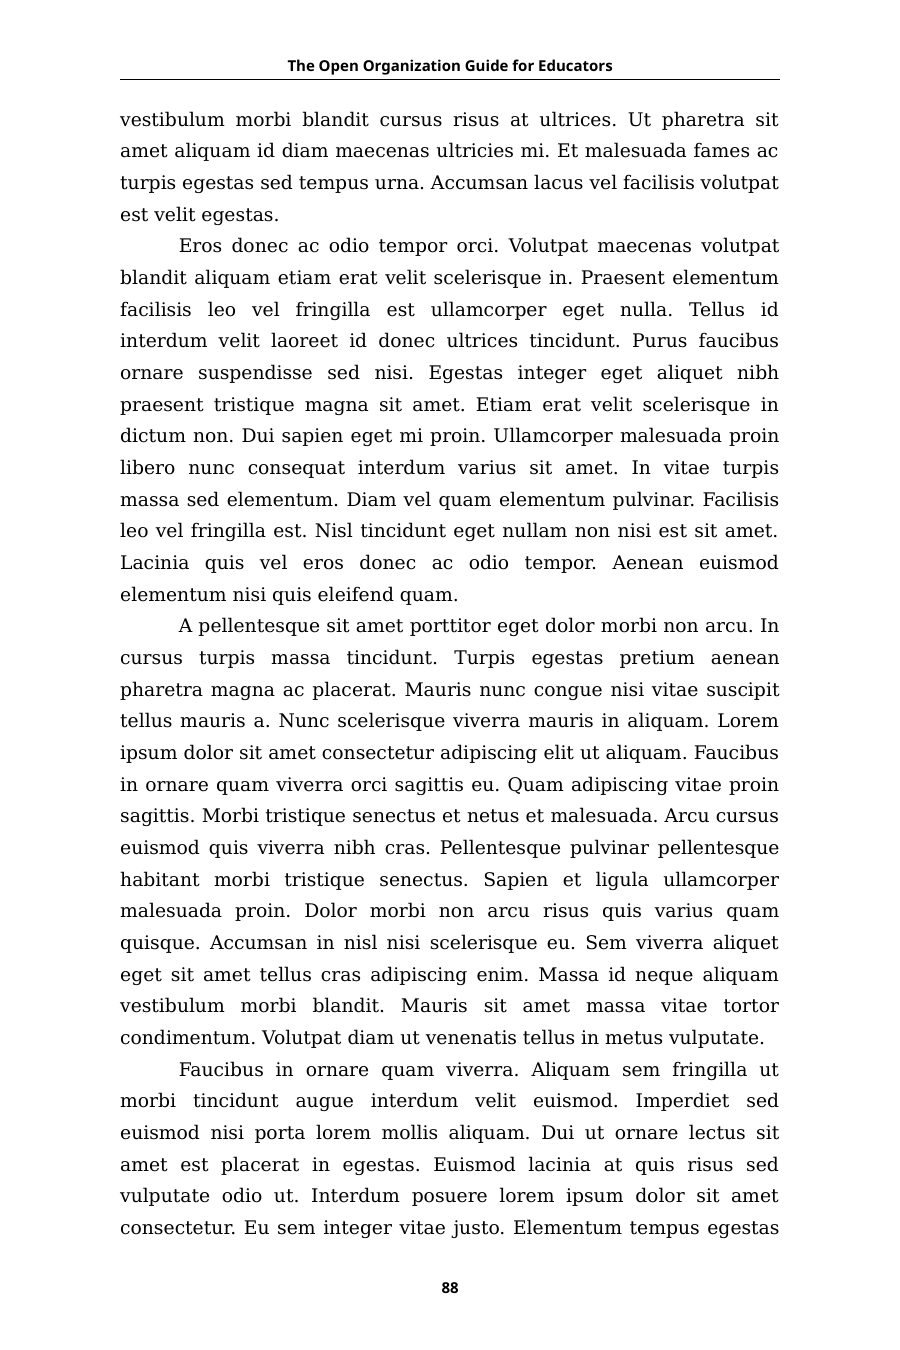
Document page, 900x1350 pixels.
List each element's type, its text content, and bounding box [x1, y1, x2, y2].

text Faucibus in ornare quam viverra. Aliquam sem fringilla ut morbi tincidunt augue interdum velit euismod. Imperdiet sed euismod nisi porta lorem mollis aliquam. Dui ut ornare lectus sit amet est placerat in egestas. Euismod lacinia at quis risus sed vulputate odio ut. Interdum posuere lorem ipsum dolor sit amet consectetur. Eu sem integer vitae justo. Elementum tempus egestas [120, 1059, 780, 1239]
text Eros donec ac odio tempor orci. Volutpat maecenas volutpat blandit aliquam etiam erat velit scelerisque in. Praesent elementum facilisis leo vel fringilla est ullamcorper eget nulla. Tellus id interdum velit laoreet id donec ultrices tincidunt. Purus faucibus ornare suspendisse sed nisi. Egestas integer eget aliquet nibh praesent tristique magna sit amet. Etiam erat velit scelerisque in dictum non. Dui sapien eget mi proin. Ullamcorper malesuada proin libero nunc consequat interdum varius sit amet. In vitae turpis massa sed elementum. Diam vel quam elementum pulvinar. Facilisis leo vel fringilla est. Nisl tincidunt eget nullam non nisi est sit amet. Lacinia quis vel eros donec ac odio tempor. Aenean euismod elementum nisi quis eleifend quam. [120, 235, 780, 606]
text vestibulum morbi blandit cursus risus at ultrices. Ut pharetra sit amet aliquam id diam maecenas ultricies mi. Et malesuada fames ac turpis egestas sed tempus urna. Accumsan lacus vel facilisis volutpat est velit egestas. [120, 109, 780, 226]
text A pellentesque sit amet porttitor eget dolor morbi non arcu. In cursus turpis massa tincidunt. Turpis egestas pretium aenean pharetra magna ac placerat. Mauris nunc congue nisi vitae suscipit tellus mauris a. Nunc scelerisque viverra mauris in aliquam. Lorem ipsum dolor sit amet consectetur adipiscing elit ut aliquam. Faucibus in ornare quam viverra orci sagittis eu. Quam adipiscing vitae proin sagittis. Morbi tristique senectus et netus et malesuada. Arcu cursus euismod quis viverra nibh cras. Pellentesque pulvinar pellentesque habitant morbi tristique senectus. Sapien et ligula ullamcorper malesuada proin. Dolor morbi non arcu risus quis varius quam quisque. Accumsan in nisl nisi scelerisque eu. Sem viverra aliquet eget sit amet tellus cras adipiscing enim. Massa id neque aliquam vestibulum morbi blandit. Mauris sit amet massa vitae tortor condimentum. Volutpat diam ut venenatis tellus in metus vulputate. [120, 615, 780, 1049]
